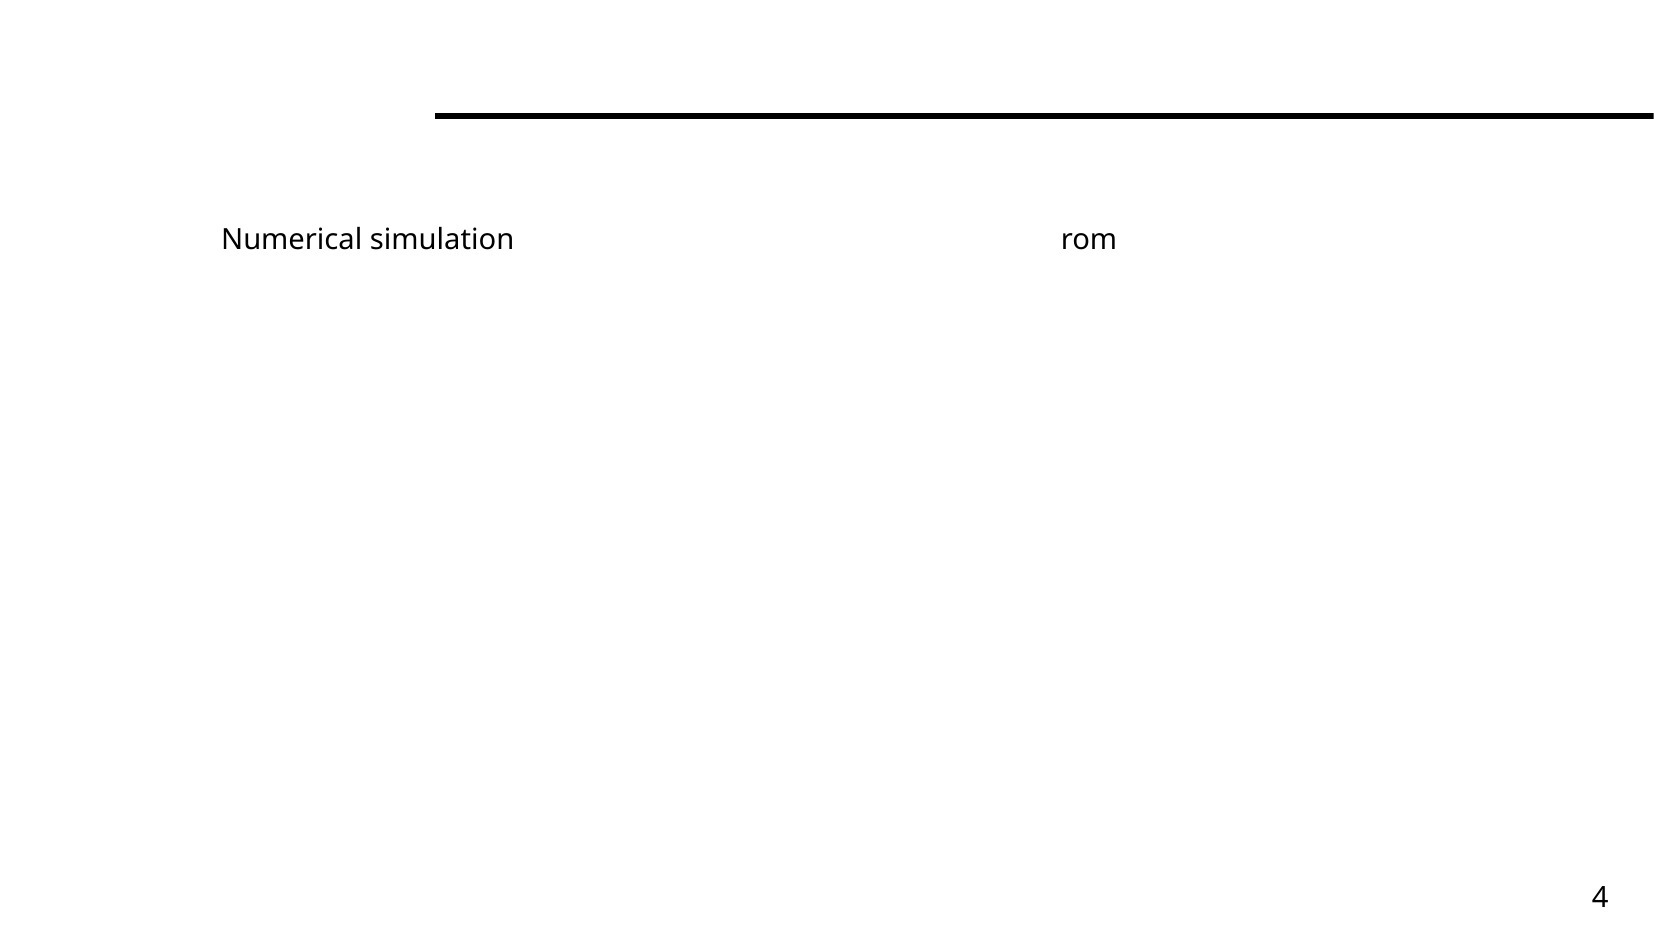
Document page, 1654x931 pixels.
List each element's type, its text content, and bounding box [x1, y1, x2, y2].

text_box Numerical simulation [206, 210, 534, 678]
text_box rom [1046, 210, 1485, 578]
